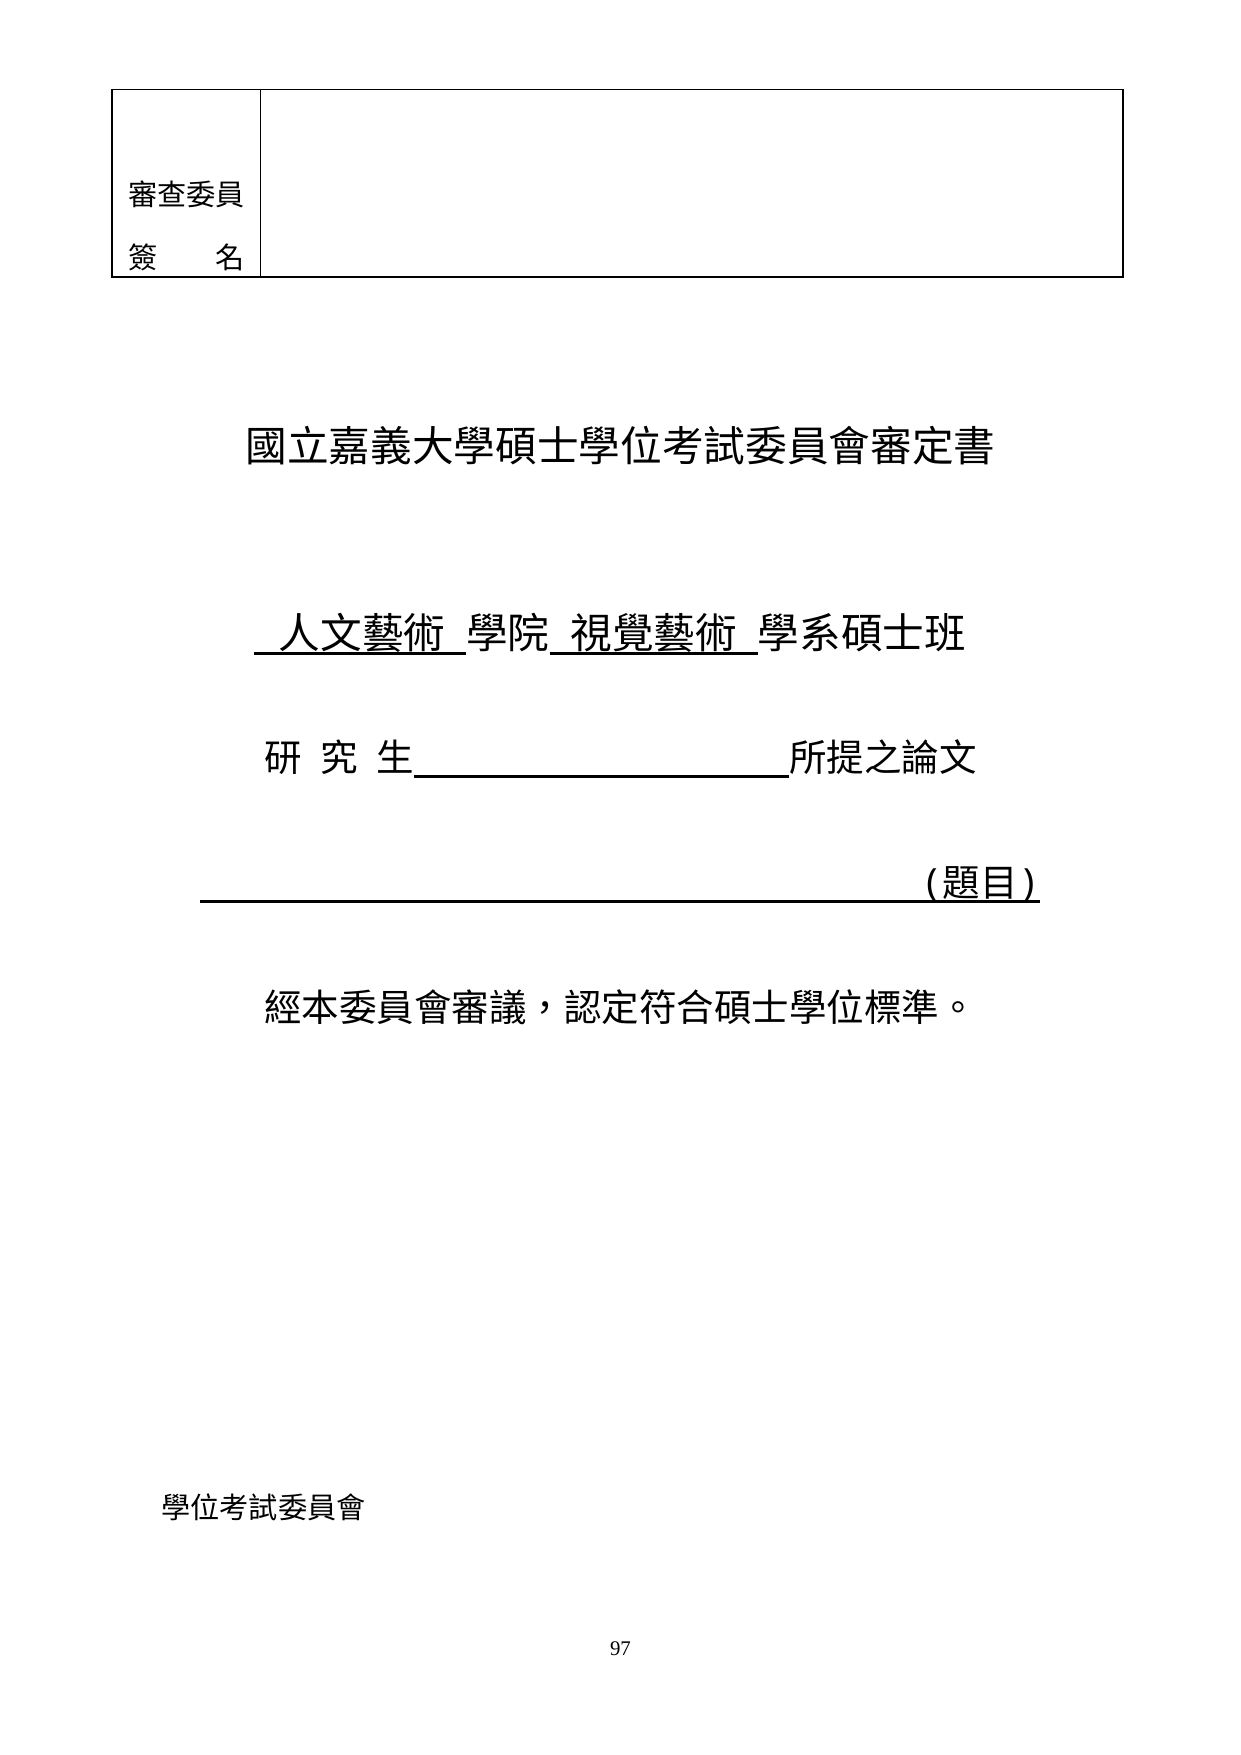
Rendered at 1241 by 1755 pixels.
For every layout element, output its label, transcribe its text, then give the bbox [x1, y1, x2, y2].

table_cell 審查委員 簽 名 [113, 90, 260, 276]
text 經本委員會審議，認定符合碩士學位標準。 [89, 964, 1152, 1026]
text (題目) [89, 839, 1152, 901]
text 學位考試委員會 [161, 1464, 1152, 1526]
table_cell [261, 90, 1122, 276]
text 研 究 生 所提之論文 [89, 714, 1152, 776]
text 國立嘉義大學碩士學位考試委員會審定書 [89, 401, 1152, 464]
text 人文藝術 學院 視覺藝術 學系碩士班 [89, 589, 1152, 651]
